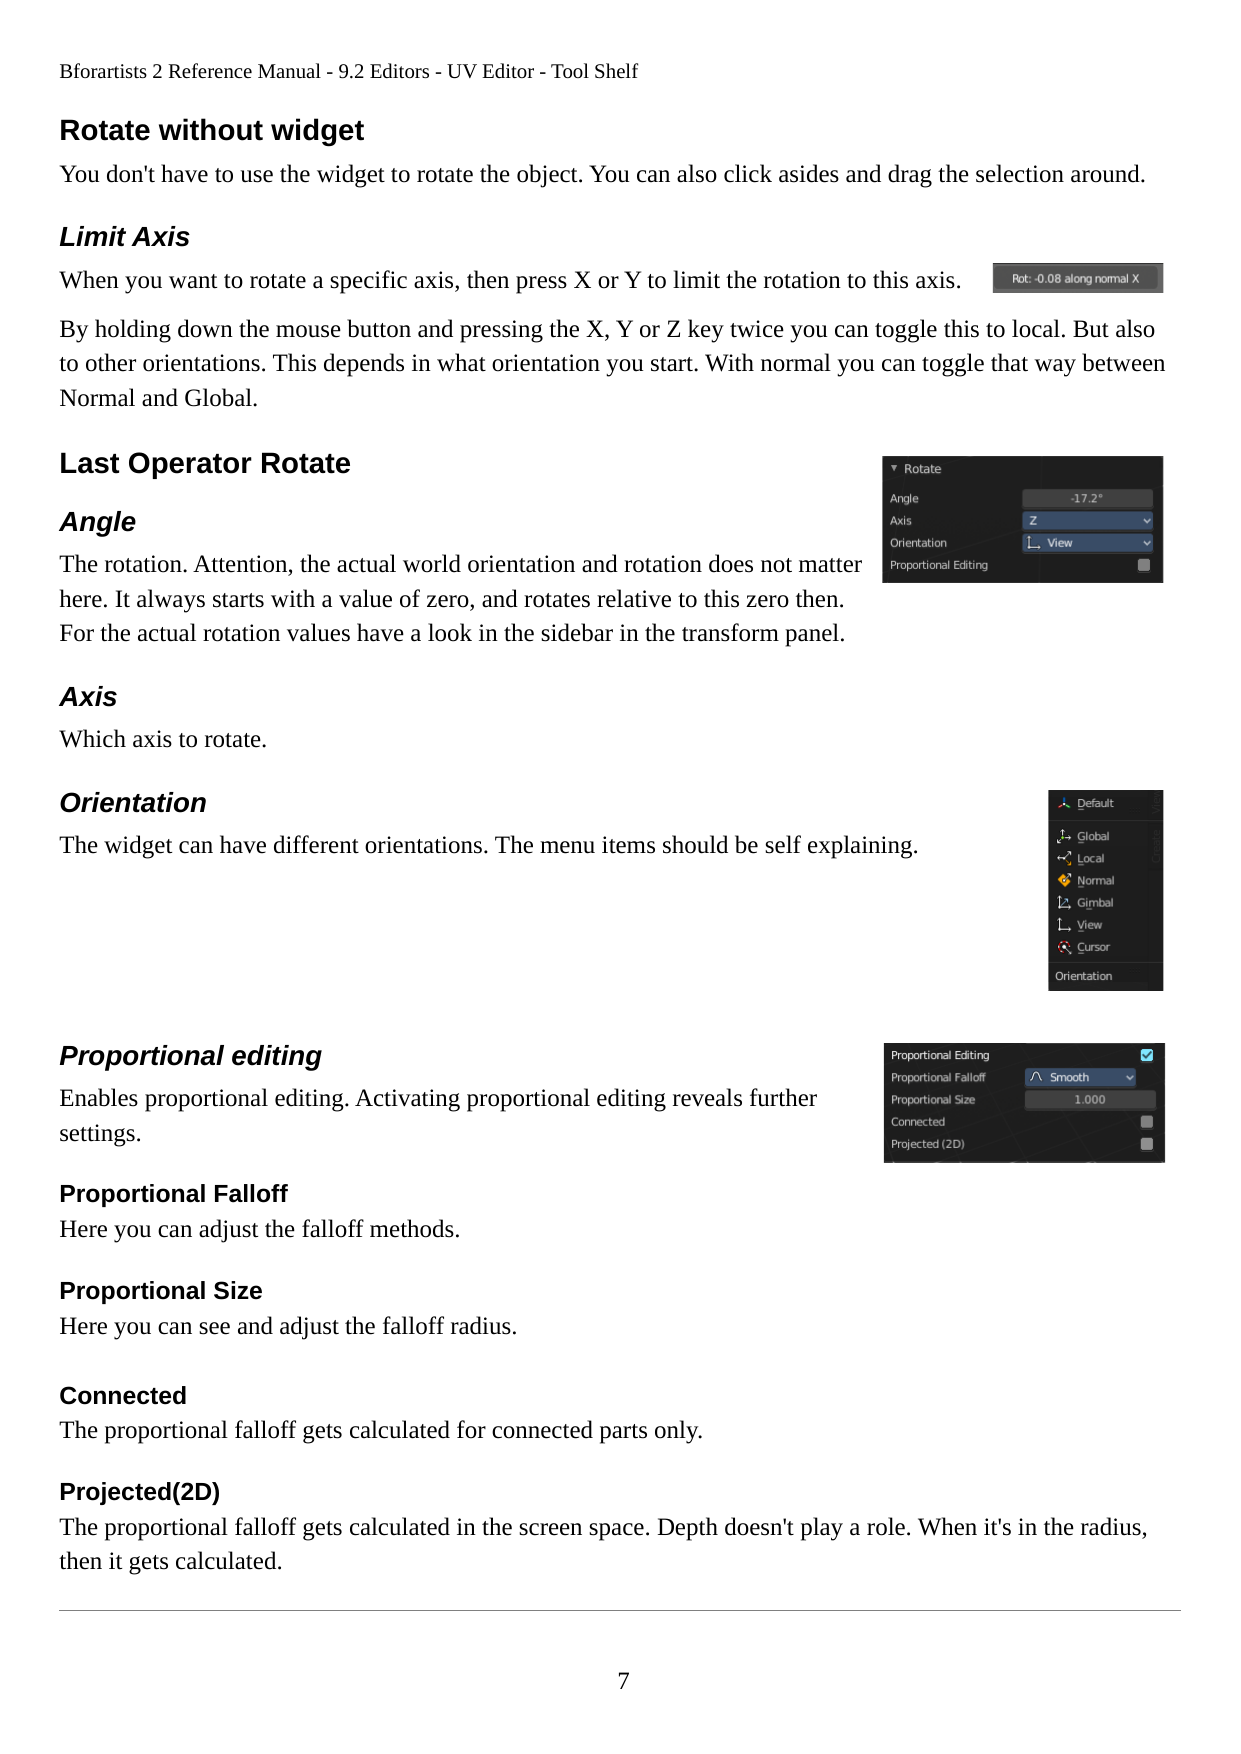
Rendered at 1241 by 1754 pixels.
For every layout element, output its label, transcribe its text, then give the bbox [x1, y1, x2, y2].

subtitle Last Operator Rotate [59, 446, 1181, 480]
text Enables proportional editing. Activating proportional editing reveals further settings. [59, 1083, 883, 1147]
subtitle Angle [59, 505, 882, 537]
picture [992, 263, 1164, 293]
subtitle Projected(2D) [59, 1477, 1181, 1506]
text Which axis to rotate. [59, 724, 1181, 753]
text When you want to rotate a specific axis, then press X or Y to limit the rotation to this axis. [59, 265, 992, 293]
picture [1048, 790, 1164, 991]
text Here you can see and adjust the falloff radius. [59, 1311, 1181, 1339]
text The widget can have different orientations. The menu items should be self explaining. [59, 830, 1048, 859]
text You don't have to use the widget to rotate the object. You can also click asides and drag the selection around. [59, 159, 1181, 188]
subtitle Limit Axis [59, 220, 1181, 252]
subtitle Proportional Size [59, 1276, 1181, 1304]
text The proportional falloff gets calculated for connected parts only. [59, 1416, 1181, 1444]
subtitle Proportional editing [59, 1039, 1181, 1071]
picture [882, 456, 1164, 583]
subtitle [1164, 505, 1181, 537]
text The proportional falloff gets calculated in the screen space. Depth doesn't play a role. When it's in the radius, then it gets calculated. [59, 1512, 1181, 1575]
subtitle Proportional Falloff [59, 1179, 1181, 1208]
subtitle Axis [59, 680, 1181, 712]
picture [883, 1043, 1166, 1163]
subtitle Rotate without widget [59, 113, 1181, 146]
text By holding down the mouse button and pressing the X, Y or Z key twice you can toggle this to local. But also to other orientations. This depends in what orientation you start. With normal you can toggle that way between Normal and Global. [59, 314, 1181, 412]
subtitle Connected [59, 1381, 1181, 1409]
text Here you can adjust the falloff methods. [59, 1214, 1181, 1243]
subtitle Orientation [59, 786, 1181, 818]
text The rotation. Attention, the actual world orientation and rotation does not matter here. It always starts with a value of zero, and rotates relative to this zero then. For the actual rotation values have a look in the sidebar in the transform panel. [59, 549, 1181, 647]
